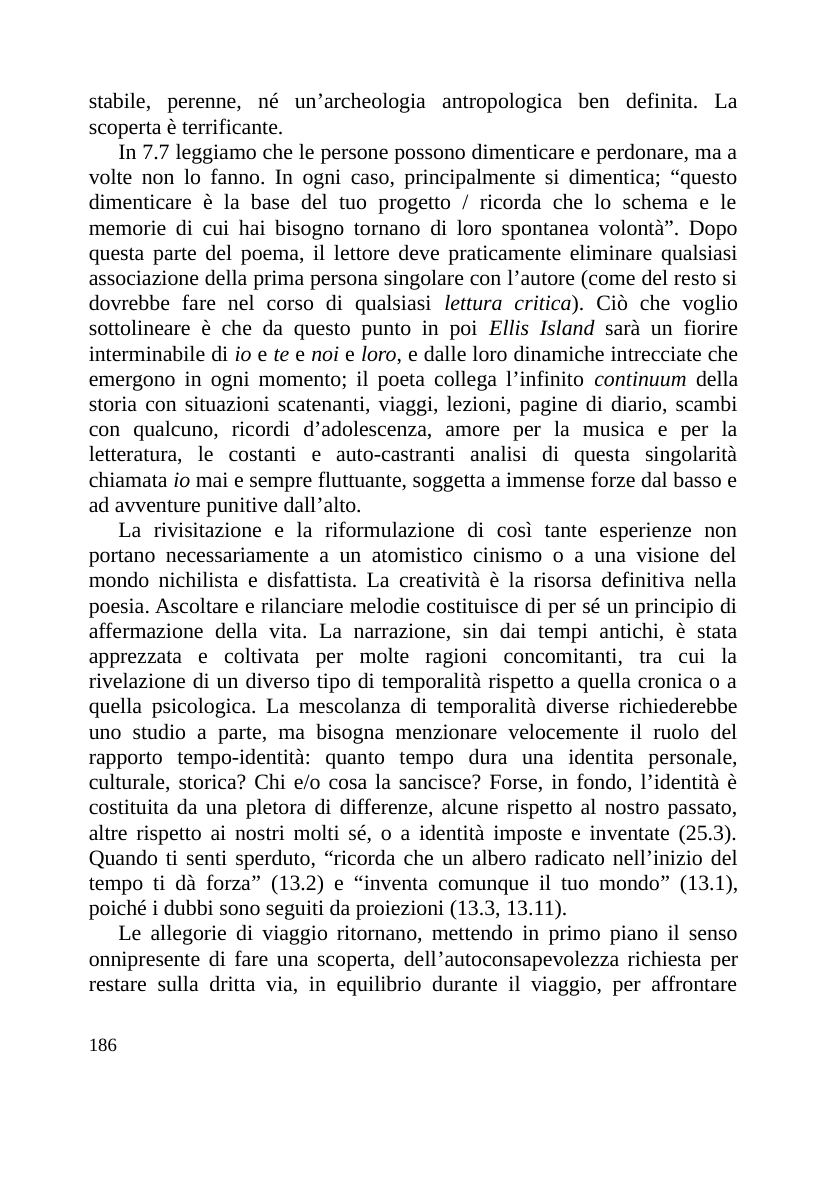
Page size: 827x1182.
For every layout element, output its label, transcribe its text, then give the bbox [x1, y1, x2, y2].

text Le allegorie di viaggio ritornano, mettendo in primo piano il senso onnipresente di fare una scoperta, dell’autoconsapevolezza richiesta per restare sulla dritta via, in equilibrio durante il viaggio, per affrontare [88, 920, 738, 996]
text In 7.7 leggiamo che le persone possono dimenticare e perdonare, ma a volte non lo fanno. In ogni caso, principalmente si dimentica; “questo dimenticare è la base del tuo progetto / ricorda che lo schema e le memorie di cui hai bisogno tornano di loro spontanea volontà”. Dopo questa parte del poema, il lettore deve praticamente eliminare qualsiasi associazione della prima persona singolare con l’autore (come del resto si dovrebbe fare nel corso di qualsiasi lettura critica). Ciò che voglio sottolineare è che da questo punto in poi Ellis Island sarà un fiorire interminabile di io e te e noi e loro, e dalle loro dinamiche intrecciate che emergono in ogni momento; il poeta collega l’infinito continuum della storia con situazioni scatenanti, viaggi, lezioni, pagine di diario, scambi con qualcuno, ricordi d’adolescenza, amore per la musica e per la letteratura, le costanti e auto-castranti analisi di questa singolarità chiamata io mai e sempre fluttuante, soggetta a immense forze dal basso e ad avventure punitive dall’alto. [88, 139, 738, 517]
text stabile, perenne, né un’archeologia antropologica ben definita. La scoperta è terrificante. [88, 88, 738, 139]
text La rivisitazione e la riformulazione di così tante esperienze non portano necessariamente a un atomistico cinismo o a una visione del mondo nichilista e disfattista. La creatività è la risorsa definitiva nella poesia. Ascoltare e rilanciare melodie costituisce di per sé un principio di affermazione della vita. La narrazione, sin dai tempi antichi, è stata apprezzata e coltivata per molte ragioni concomitanti, tra cui la rivelazione di un diverso tipo di temporalità rispetto a quella cronica o a quella psicologica. La mescolanza di temporalità diverse richiederebbe uno studio a parte, ma bisogna menzionare velocemente il ruolo del rapporto tempo-identità: quanto tempo dura una identita personale, culturale, storica? Chi e/o cosa la sancisce? Forse, in fondo, l’identità è costituita da una pletora di differenze, alcune rispetto al nostro passato, altre rispetto ai nostri molti sé, o a identità imposte e inventate (25.3). Quando ti senti sperduto, “ricorda che un albero radicato nell’inizio del tempo ti dà forza” (13.2) e “inventa comunque il tuo mondo” (13.1), poiché i dubbi sono seguiti da proiezioni (13.3, 13.11). [88, 517, 738, 920]
